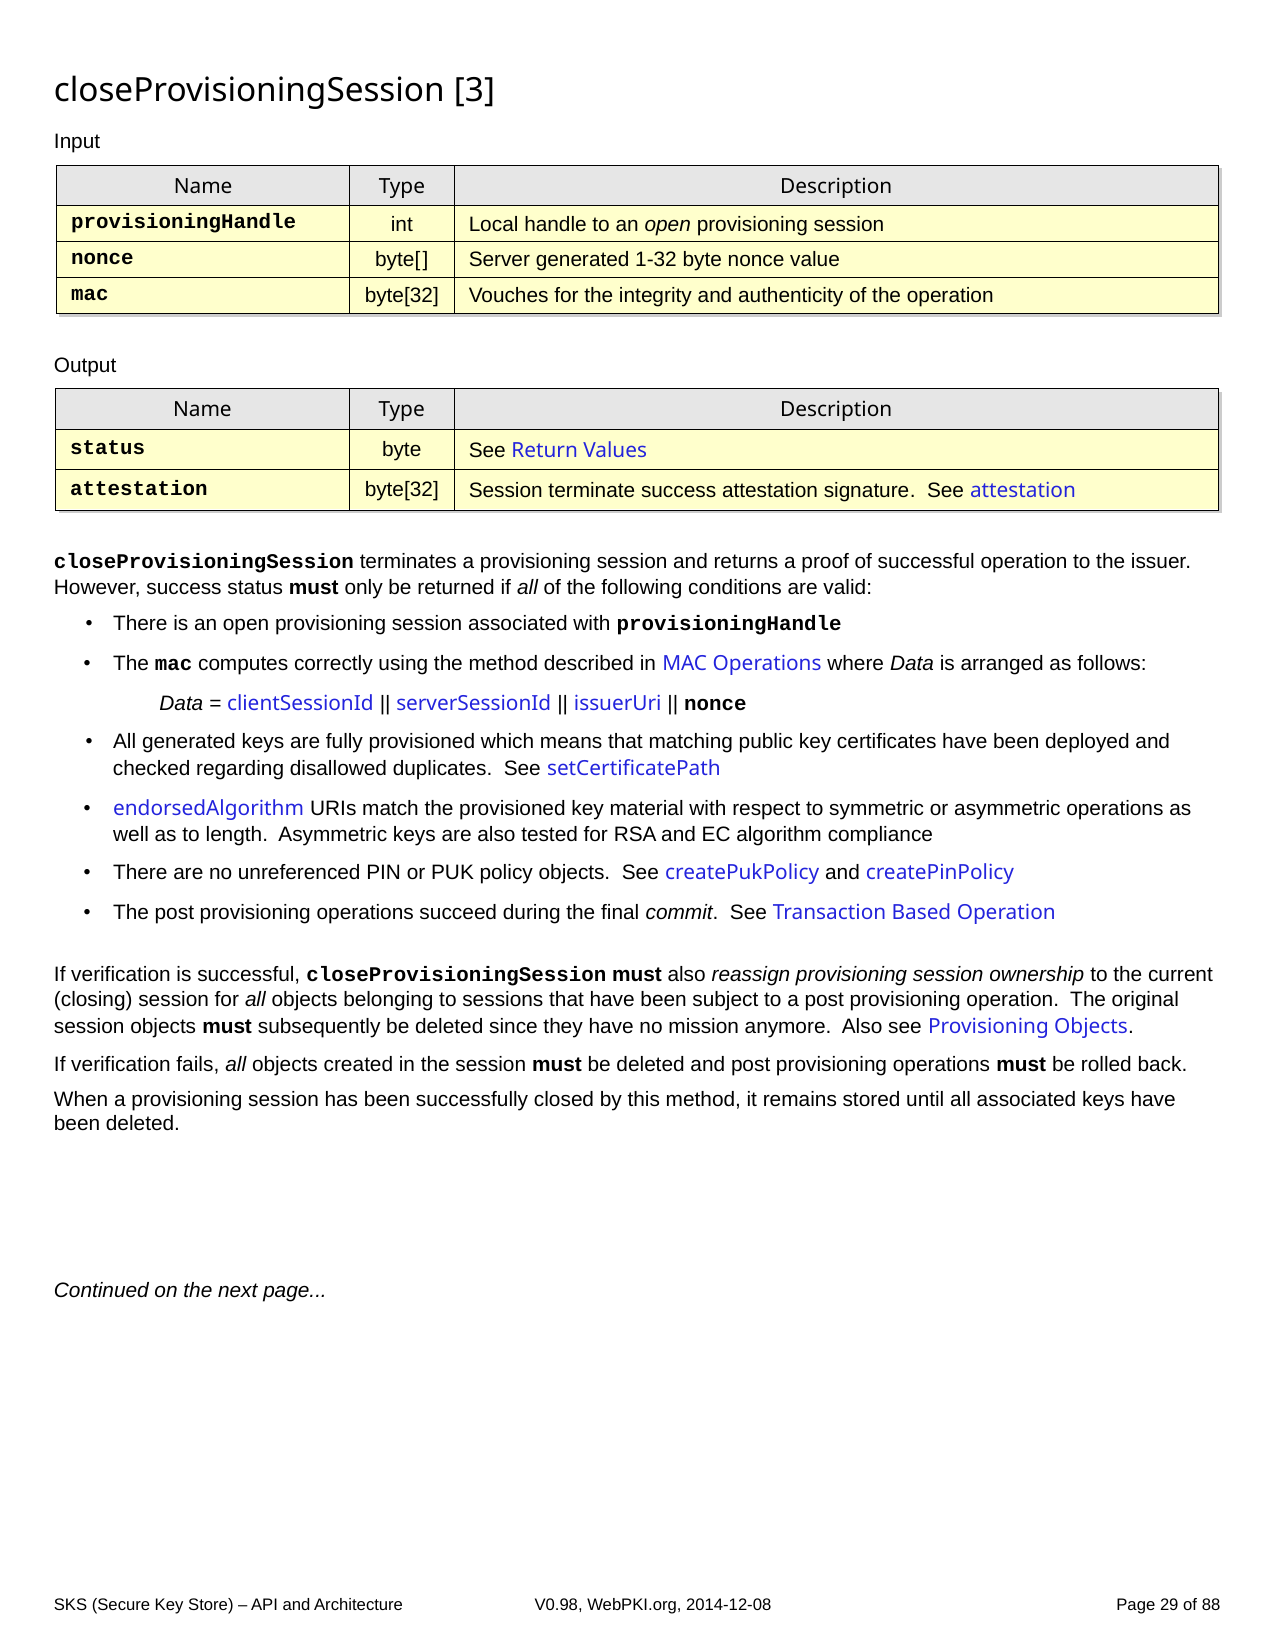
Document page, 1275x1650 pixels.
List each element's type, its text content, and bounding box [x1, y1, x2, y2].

table_header Description [455, 166, 1218, 205]
list The post provisioning operations succeed during the final commit. See Transaction Based Operation [83, 897, 1221, 926]
list There is an open provisioning session associated with provisioningHandle [85, 610, 1221, 636]
table_cell byte[32] [350, 470, 454, 509]
table_cell Vouches for the integrity and authenticity of the operation [455, 278, 1218, 313]
table_cell byte[ ] [350, 242, 454, 277]
table_cell attestation [56, 470, 349, 509]
text Input [54, 129, 1221, 153]
list The mac computes correctly using the method described in MAC Operations where Data is arranged as follows: [83, 648, 1221, 677]
table_cell Session terminate success attestation signature. See attestation [455, 470, 1218, 509]
table_header Description [455, 389, 1218, 429]
table_cell status [56, 430, 349, 469]
subtitle closeProvisioningSession [3] [54, 66, 1221, 111]
text If verification is successful, closeProvisioningSession must also reassign provisioning session ownership to the current (closing) session for all objects belonging to sessions that have been subject to a post provisioning operation. The original session objects must subsequently be deleted since they have no mission anymore. Also see Provisioning Objects. [54, 961, 1221, 1040]
table_cell nonce [57, 242, 349, 277]
table_cell byte [350, 430, 454, 469]
table_cell Local handle to an open provisioning session [455, 206, 1218, 241]
table_cell mac [57, 278, 349, 313]
list All generated keys are fully provisioned which means that matching public key certificates have been deployed and checked regarding disallowed duplicates. See setCertificatePath [85, 729, 1221, 781]
table_cell byte⁮[32] [350, 278, 454, 313]
table_cell provisioningHandle [57, 206, 349, 241]
text When a provisioning session has been successfully closed by this method, it remains stored until all associated keys have been deleted. [54, 1087, 1221, 1135]
text If verification fails, all objects created in the session must be deleted and post provisioning operations must be rolled back. [54, 1051, 1221, 1075]
text Continued on the next page... [54, 1278, 1221, 1302]
text Output [54, 352, 1221, 376]
text closeProvisioningSession terminates a provisioning session and returns a proof of successful operation to the issuer. However, success status must only be returned if all of the following conditions are valid: [54, 549, 1221, 599]
list endorsedAlgorithm URIs match the provisioned key material with respect to symmetric or asymmetric operations as well as to length. Asymmetric keys are also tested for RSA and EC algorithm compliance [83, 793, 1221, 845]
table_header Name [57, 166, 349, 205]
table_cell Server generated 1-32 byte nonce value [455, 242, 1218, 277]
list There are no unreferenced PIN or PUK policy objects. See createPukPolicy and createPinPolicy [83, 857, 1221, 886]
list Data = clientSessionId || serverSessionId || issuerUri || nonce [83, 688, 1221, 717]
table_header Type [350, 166, 454, 205]
table_cell int [350, 206, 454, 241]
table_cell See Return Values [455, 430, 1218, 469]
table_header Name [56, 389, 349, 429]
table_header Type [350, 389, 454, 429]
